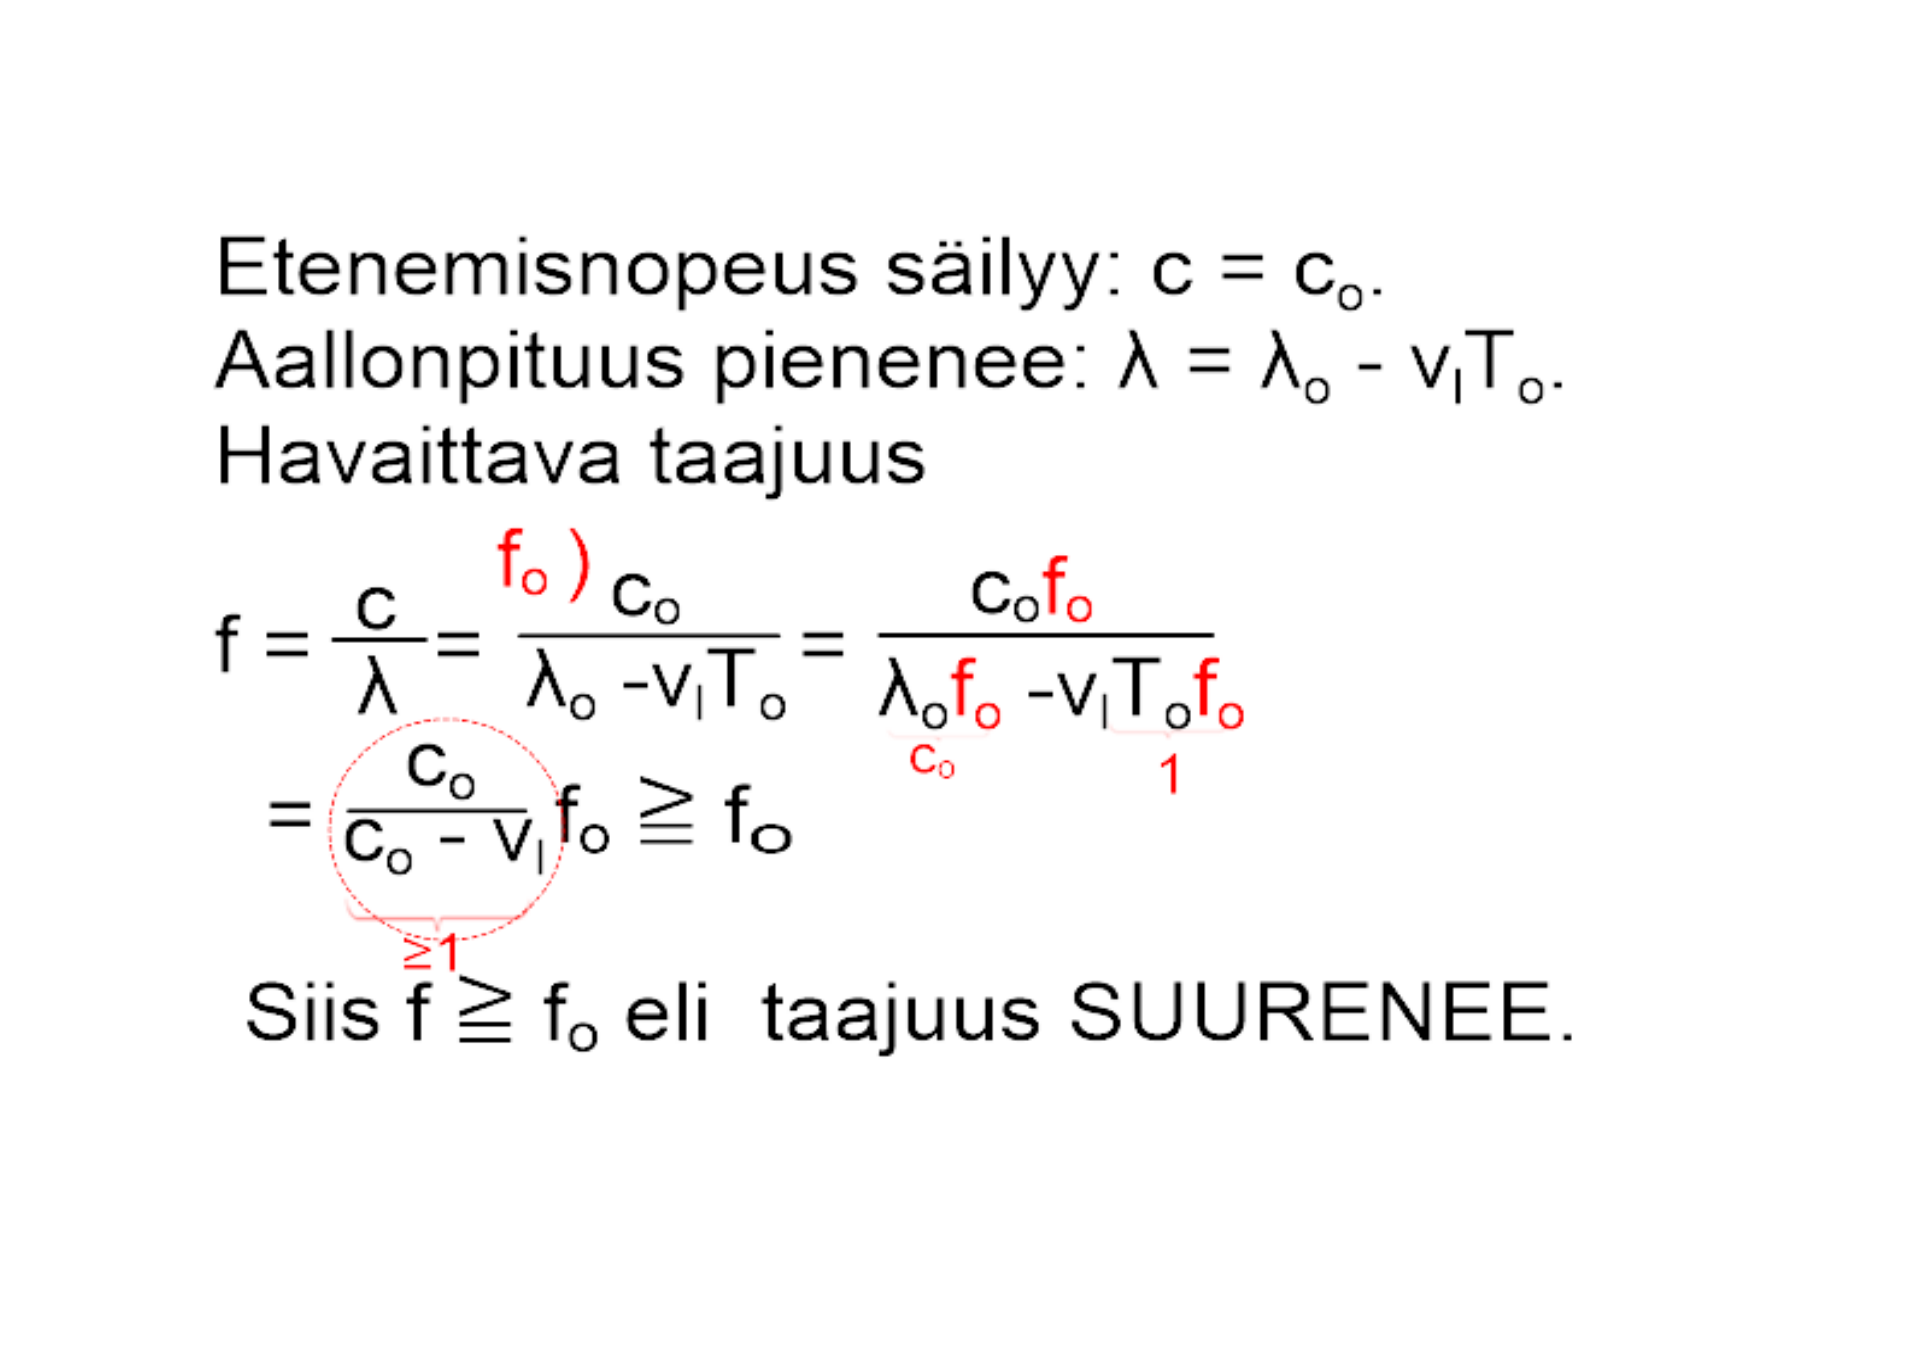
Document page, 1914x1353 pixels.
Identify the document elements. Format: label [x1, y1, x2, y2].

picture [142, 115, 1736, 1150]
